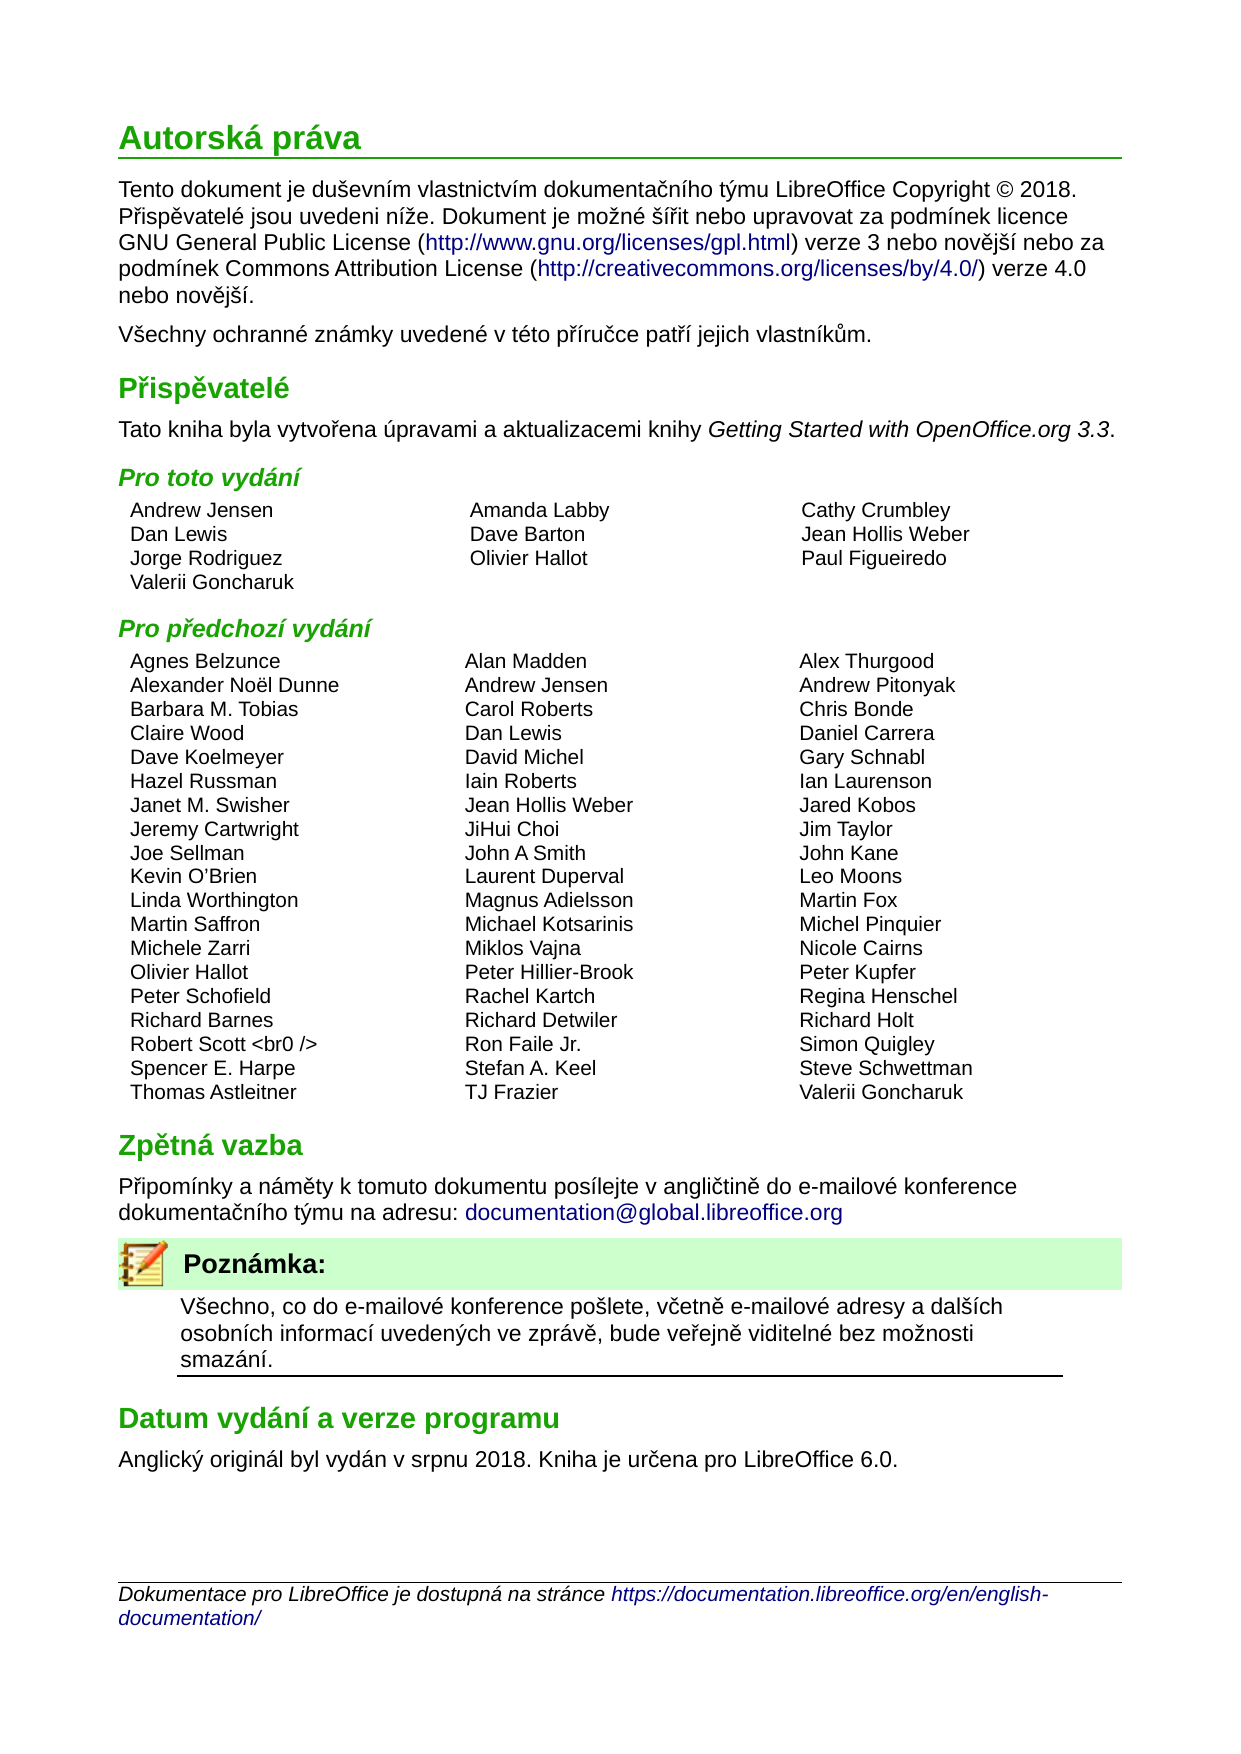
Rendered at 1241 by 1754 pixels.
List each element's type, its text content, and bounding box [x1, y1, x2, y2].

table_cell Olivier Hallot [118, 960, 453, 984]
table_cell Peter Schofield [118, 984, 453, 1008]
table_cell Ian Laurenson [788, 769, 1122, 792]
table_cell Dave Barton [458, 522, 789, 546]
picture [119, 1239, 170, 1290]
table_cell Michele Zarri [118, 936, 453, 960]
table_cell Olivier Hallot [458, 546, 789, 569]
table_cell Rachel Kartch [453, 984, 787, 1008]
text Všechny ochranné známky uvedené v této příručce patří jejich vlastníkům. [118, 321, 1122, 347]
text Tato kniha byla vytvořena úpravami a aktualizacemi knihy Getting Started with OpenOffice.org 3.3. [118, 416, 1122, 442]
table_cell Claire Wood [118, 721, 453, 744]
table_cell Ron Faile Jr. [453, 1032, 787, 1056]
table_cell Michel Pinquier [788, 912, 1122, 936]
table_cell Paul Figueiredo [789, 546, 1122, 569]
table_cell Dan Lewis [453, 721, 787, 744]
table_cell Dan Lewis [118, 522, 458, 546]
table_header Andrew Jensen [118, 498, 458, 522]
table_cell JiHui Choi [453, 816, 787, 840]
table_cell Stefan A. Keel [453, 1056, 787, 1080]
table_cell Dave Koelmeyer [118, 745, 453, 768]
table_cell Martin Saffron [118, 912, 453, 936]
table_header Alan Madden [453, 649, 787, 673]
table_cell Leo Moons [788, 864, 1122, 888]
table_header Alex Thurgood [788, 649, 1122, 673]
table_cell Andrew Pitonyak [788, 673, 1122, 697]
table_cell Valerii Goncharuk [788, 1080, 1122, 1104]
table_cell John Kane [788, 840, 1122, 864]
subtitle Autorská práva [118, 118, 1122, 157]
table_cell Magnus Adielsson [453, 888, 787, 912]
table_cell Barbara M. Tobias [118, 697, 453, 721]
subtitle Přispěvatelé [118, 371, 1122, 404]
table_cell Hazel Russman [118, 769, 453, 792]
text Připomínky a náměty k tomuto dokumentu posílejte v angličtině do e-mailové konference dokumentačního týmu na adresu: documentation@global.libreoffice.org [118, 1173, 1122, 1226]
table_cell John A Smith [453, 840, 787, 864]
subtitle Zpětná vazba [118, 1128, 1122, 1161]
subtitle Pro toto vydání [118, 463, 1122, 492]
table_cell Gary Schnabl [788, 745, 1122, 768]
subtitle Datum vydání a verze programu [118, 1401, 1122, 1434]
table_cell Peter Kupfer [788, 960, 1122, 984]
table_header Cathy Crumbley [789, 498, 1122, 522]
table_cell Alexander Noël Dunne [118, 673, 453, 697]
table_cell Richard Holt [788, 1008, 1122, 1032]
table_cell Richard Barnes [118, 1008, 453, 1032]
table_cell Jared Kobos [788, 793, 1122, 816]
table_cell Joe Sellman [118, 840, 453, 864]
text Anglický originál byl vydán v srpnu 2018. Kniha je určena pro LibreOffice 6.0. [118, 1446, 1122, 1473]
table_cell Kevin O’Brien [118, 864, 453, 888]
table_cell Martin Fox [788, 888, 1122, 912]
table_cell Jean Hollis Weber [453, 793, 787, 816]
subtitle Poznámka: [118, 1238, 1122, 1290]
table_cell Nicole Cairns [788, 936, 1122, 960]
table_cell Thomas Astleitner [118, 1080, 453, 1104]
table_cell Jeremy Cartwright [118, 816, 453, 840]
table_cell Jorge Rodriguez [118, 546, 458, 569]
table_cell David Michel [453, 745, 787, 768]
table_cell Andrew Jensen [453, 673, 787, 697]
table_cell Regina Henschel [788, 984, 1122, 1008]
table_cell Peter Hillier-Brook [453, 960, 787, 984]
table_cell Richard Detwiler [453, 1008, 787, 1032]
table_header Amanda Labby [458, 498, 789, 522]
table_cell Laurent Duperval [453, 864, 787, 888]
table_cell Michael Kotsarinis [453, 912, 787, 936]
table_cell Valerii Goncharuk [118, 570, 458, 593]
table_cell Simon Quigley [788, 1032, 1122, 1056]
table_cell Linda Worthington [118, 888, 453, 912]
table_cell Janet M. Swisher [118, 793, 453, 816]
table_cell Carol Roberts [453, 697, 787, 721]
table_header Agnes Belzunce [118, 649, 453, 673]
table_cell Jean Hollis Weber [789, 522, 1122, 546]
table_cell Miklos Vajna [453, 936, 787, 960]
text Tento dokument je duševním vlastnictvím dokumentačního týmu LibreOffice Copyright © 2018. Přispěvatelé jsou uvedeni níže. Dokument je možné šířit nebo upravovat za podmínek licence GNU General Public License (http://www.gnu.org/licenses/gpl.html) verze 3 nebo novější nebo za podmínek Commons Attribution License (http://creativecommons.org/licenses/by/4.0/) verze 4.0 nebo novější. [118, 176, 1122, 308]
table_cell Steve Schwettman [788, 1056, 1122, 1080]
table_cell Spencer E. Harpe [118, 1056, 453, 1080]
table_cell Chris Bonde [788, 697, 1122, 721]
table_cell Jim Taylor [788, 816, 1122, 840]
subtitle Pro předchozí vydání [118, 614, 1122, 643]
table_cell Robert Scott <br0 /> [118, 1032, 453, 1056]
table_cell Daniel Carrera [788, 721, 1122, 744]
text Všechno, co do e-mailové konference pošlete, včetně e-mailové adresy a dalších osobních informací uvedených ve zprávě, bude veřejně viditelné bez možnosti smazání. [177, 1290, 1063, 1375]
table_cell TJ Frazier [453, 1080, 787, 1104]
table_cell Iain Roberts [453, 769, 787, 792]
table_cell [789, 570, 1122, 593]
table_cell [458, 570, 789, 593]
